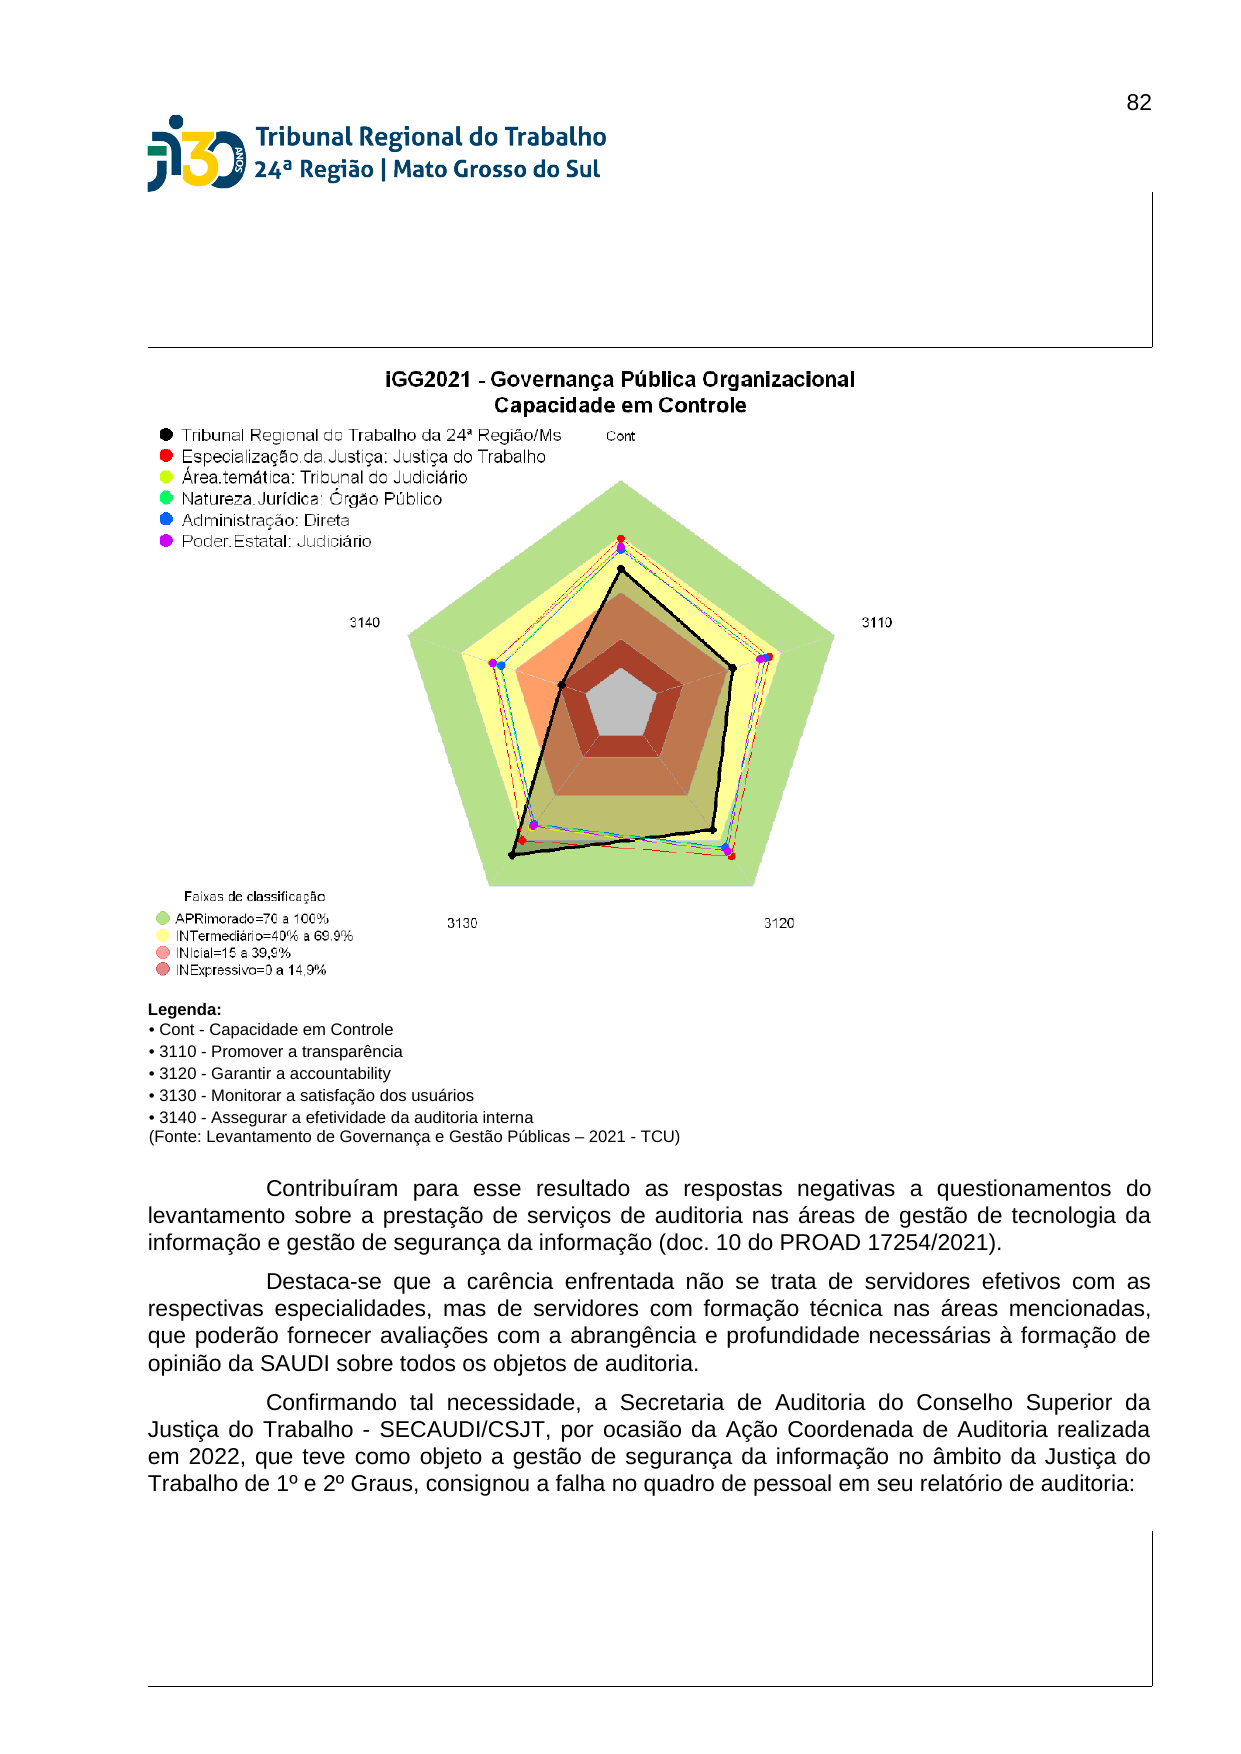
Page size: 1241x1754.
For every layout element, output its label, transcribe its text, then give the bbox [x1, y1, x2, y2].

text Legenda: [148, 1000, 1152, 1019]
text • 3120 - Garantir a accountability [149, 1064, 1152, 1083]
text • 3140 - Assegurar a efetividade da auditoria interna [149, 1108, 1152, 1127]
text • 3130 - Monitorar a satisfação dos usuários [149, 1086, 1152, 1105]
text Destaca-se que a carência enfrentada não se trata de servidores efetivos com as respectivas especialidades, mas de servidores com formação técnica nas áreas mencionadas, que poderão fornecer avaliações com a abrangência e profundidade necessárias à formação de opinião da SAUDI sobre todos os objetos de auditoria. [148, 1268, 1152, 1376]
text Confirmando tal necessidade, a Secretaria de Auditoria do Conselho Superior da Justiça do Trabalho - SECAUDI/CSJT, por ocasião da Ação Coordenada de Auditoria realizada em 2022, que teve como objeto a gestão de segurança da informação no âmbito da Justiça do Trabalho de 1º e 2º Graus, consignou a falha no quadro de pessoal em seu relatório de auditoria: [148, 1389, 1152, 1497]
text (Fonte: Levantamento de Governança e Gestão Públicas – 2021 - TCU) [149, 1127, 1152, 1146]
text • Cont - Capacidade em Controle [149, 1020, 1152, 1039]
text Contribuíram para esse resultado as respostas negativas a questionamentos do levantamento sobre a prestação de serviços de auditoria nas áreas de gestão de tecnologia da informação e gestão de segurança da informação (doc. 10 do PROAD 17254/2021). [148, 1174, 1152, 1255]
text • 3110 - Promover a transparência [149, 1042, 1152, 1061]
